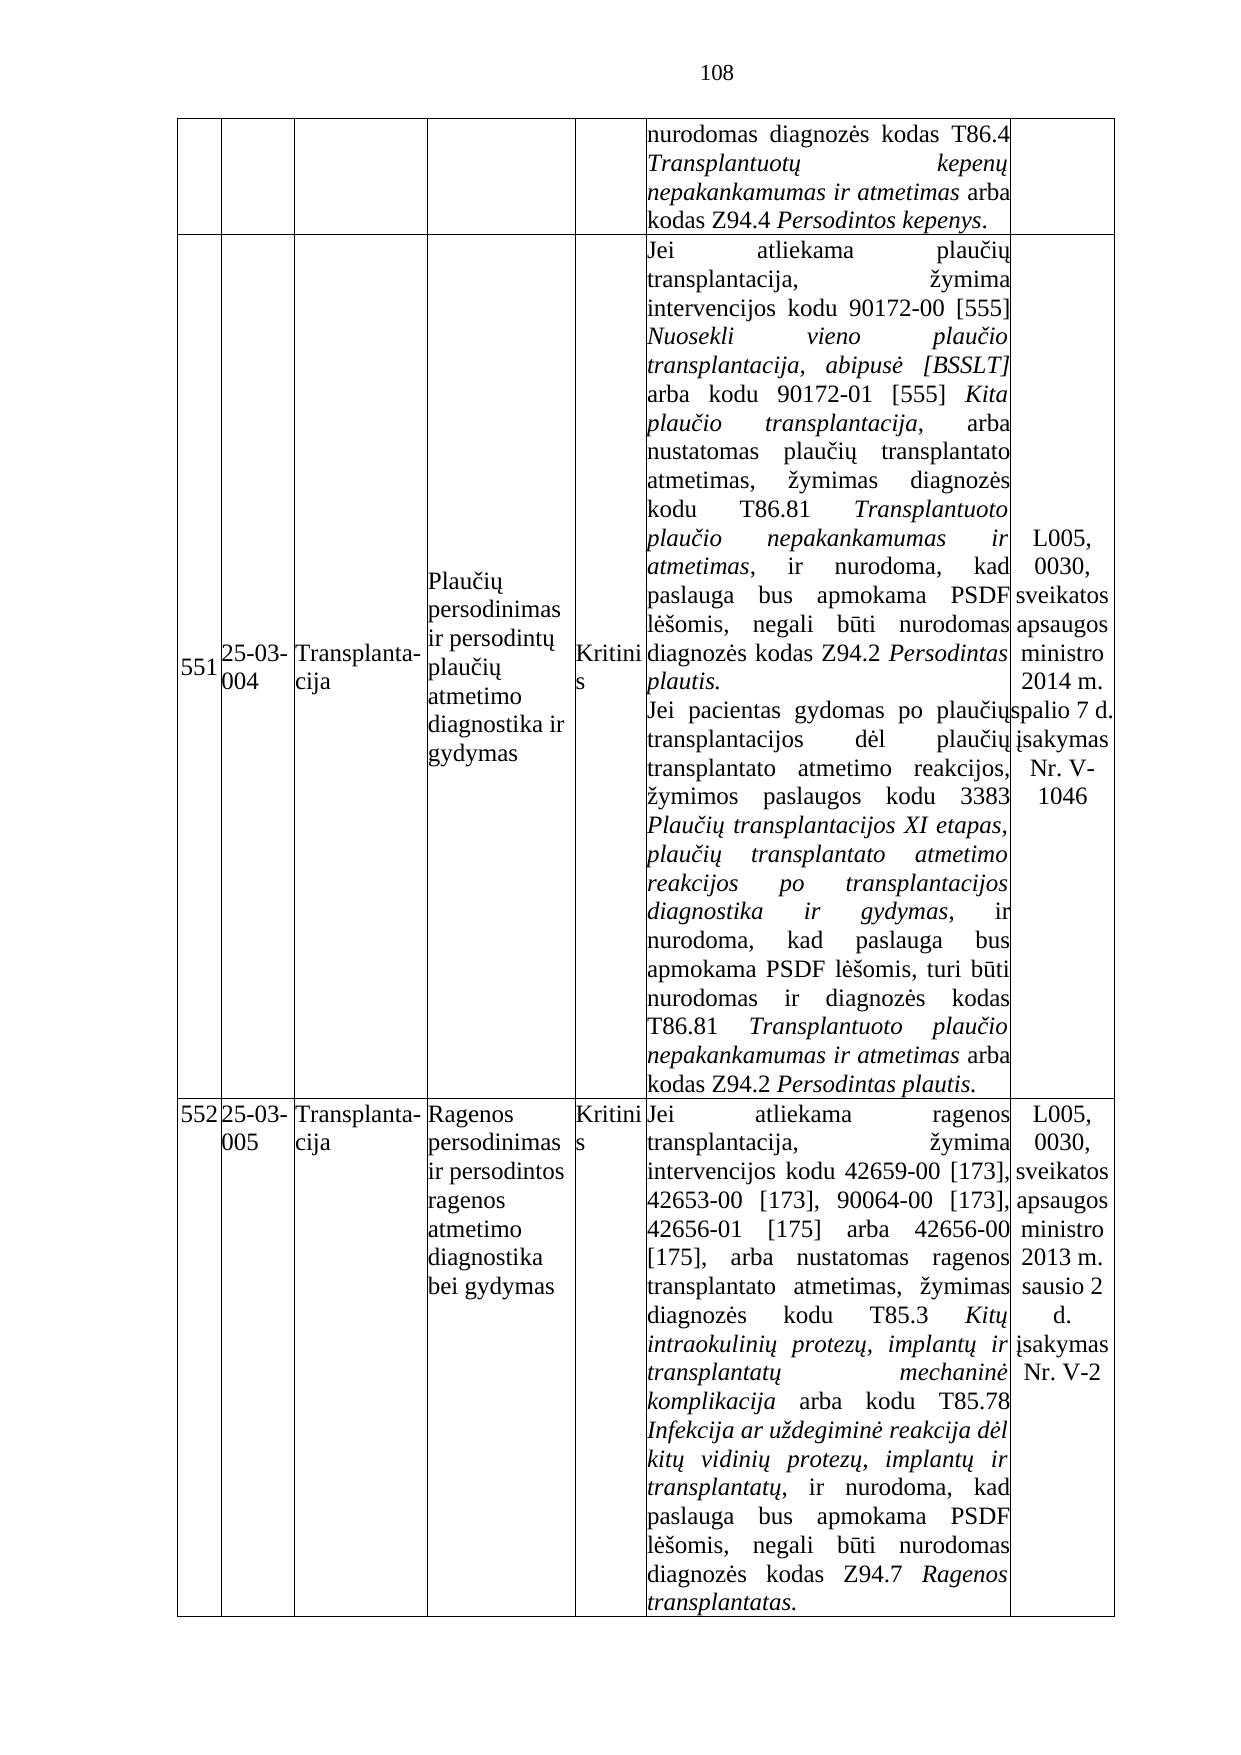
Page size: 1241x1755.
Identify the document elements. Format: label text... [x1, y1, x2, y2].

table_cell [576, 119, 646, 234]
table_cell L005, 0030, sveikatos apsaugos ministro 2013 m. sausio 2 d. įsakymas Nr. V-2 [1011, 1099, 1114, 1616]
table_cell [222, 119, 294, 234]
table_cell L005, 0030, sveikatos apsaugos ministro 2014 m. spalio 7 d. įsakymas Nr. V-1046 [1011, 235, 1114, 1098]
table_cell [178, 119, 221, 234]
table_cell Plaučių persodinimas ir persodintų plaučių atmetimo diagnostika ir gydymas [428, 235, 575, 1098]
table_cell Transplanta-cija [295, 235, 427, 1098]
table_cell Jei atliekama ragenos transplantacija, žymima intervencijos kodu 42659-00 [173], 42653-00 [173], 90064-00 [173], 42656-01 [175] arba 42656-00 [175], arba nustatomas ragenos transplantato atmetimas, žymimas diagnozės kodu T85.3 Kitų intraokulinių protezų, implantų ir transplantatų mechaninė komplikacija arba kodu T85.78 Infekcija ar uždegiminė reakcija dėl kitų vidinių protezų, implantų ir transplantatų, ir nurodoma, kad paslauga bus apmokama PSDF lėšomis, negali būti nurodomas diagnozės kodas Z94.7 Ragenos transplantatas. [647, 1099, 1010, 1616]
table_cell 25-03-004 [222, 235, 294, 1098]
table_cell [1011, 119, 1114, 234]
table_cell Jei atliekama plaučių transplantacija, žymima intervencijos kodu 90172-00 [555] Nuosekli vieno plaučio transplantacija, abipusė [BSSLT] arba kodu 90172-01 [555] Kita plaučio transplantacija, arba nustatomas plaučių transplantato atmetimas, žymimas diagnozės kodu T86.81 Transplantuoto plaučio nepakankamumas ir atmetimas, ir nurodoma, kad paslauga bus apmokama PSDF lėšomis, negali būti nurodomas diagnozės kodas Z94.2 Persodintas plautis. Jei pacientas gydomas po plaučių transplantacijos dėl plaučių transplantato atmetimo reakcijos, žymimos paslaugos kodu 3383 Plaučių transplantacijos XI etapas, plaučių transplantato atmetimo reakcijos po transplantacijos diagnostika ir gydymas, ir nurodoma, kad paslauga bus apmokama PSDF lėšomis, turi būti nurodomas ir diagnozės kodas T86.81 Transplantuoto plaučio nepakankamumas ir atmetimas arba kodas Z94.2 Persodintas plautis. [647, 235, 1010, 1098]
table_cell 552 [178, 1099, 221, 1616]
table_cell Kritinis [576, 235, 646, 1098]
table_cell [295, 119, 427, 234]
table_cell 25-03-005 [222, 1099, 294, 1616]
table_cell Ragenos persodinimas ir persodintos ragenos atmetimo diagnostika bei gydymas [428, 1099, 575, 1616]
table_cell [428, 119, 575, 234]
table_cell nurodomas diagnozės kodas T86.4 Transplantuotų kepenų nepakankamumas ir atmetimas arba kodas Z94.4 Persodintos kepenys. [647, 119, 1010, 234]
table_cell 551 [178, 235, 221, 1098]
table_cell Transplanta-cija [295, 1099, 427, 1616]
table_cell Kritinis [576, 1099, 646, 1616]
